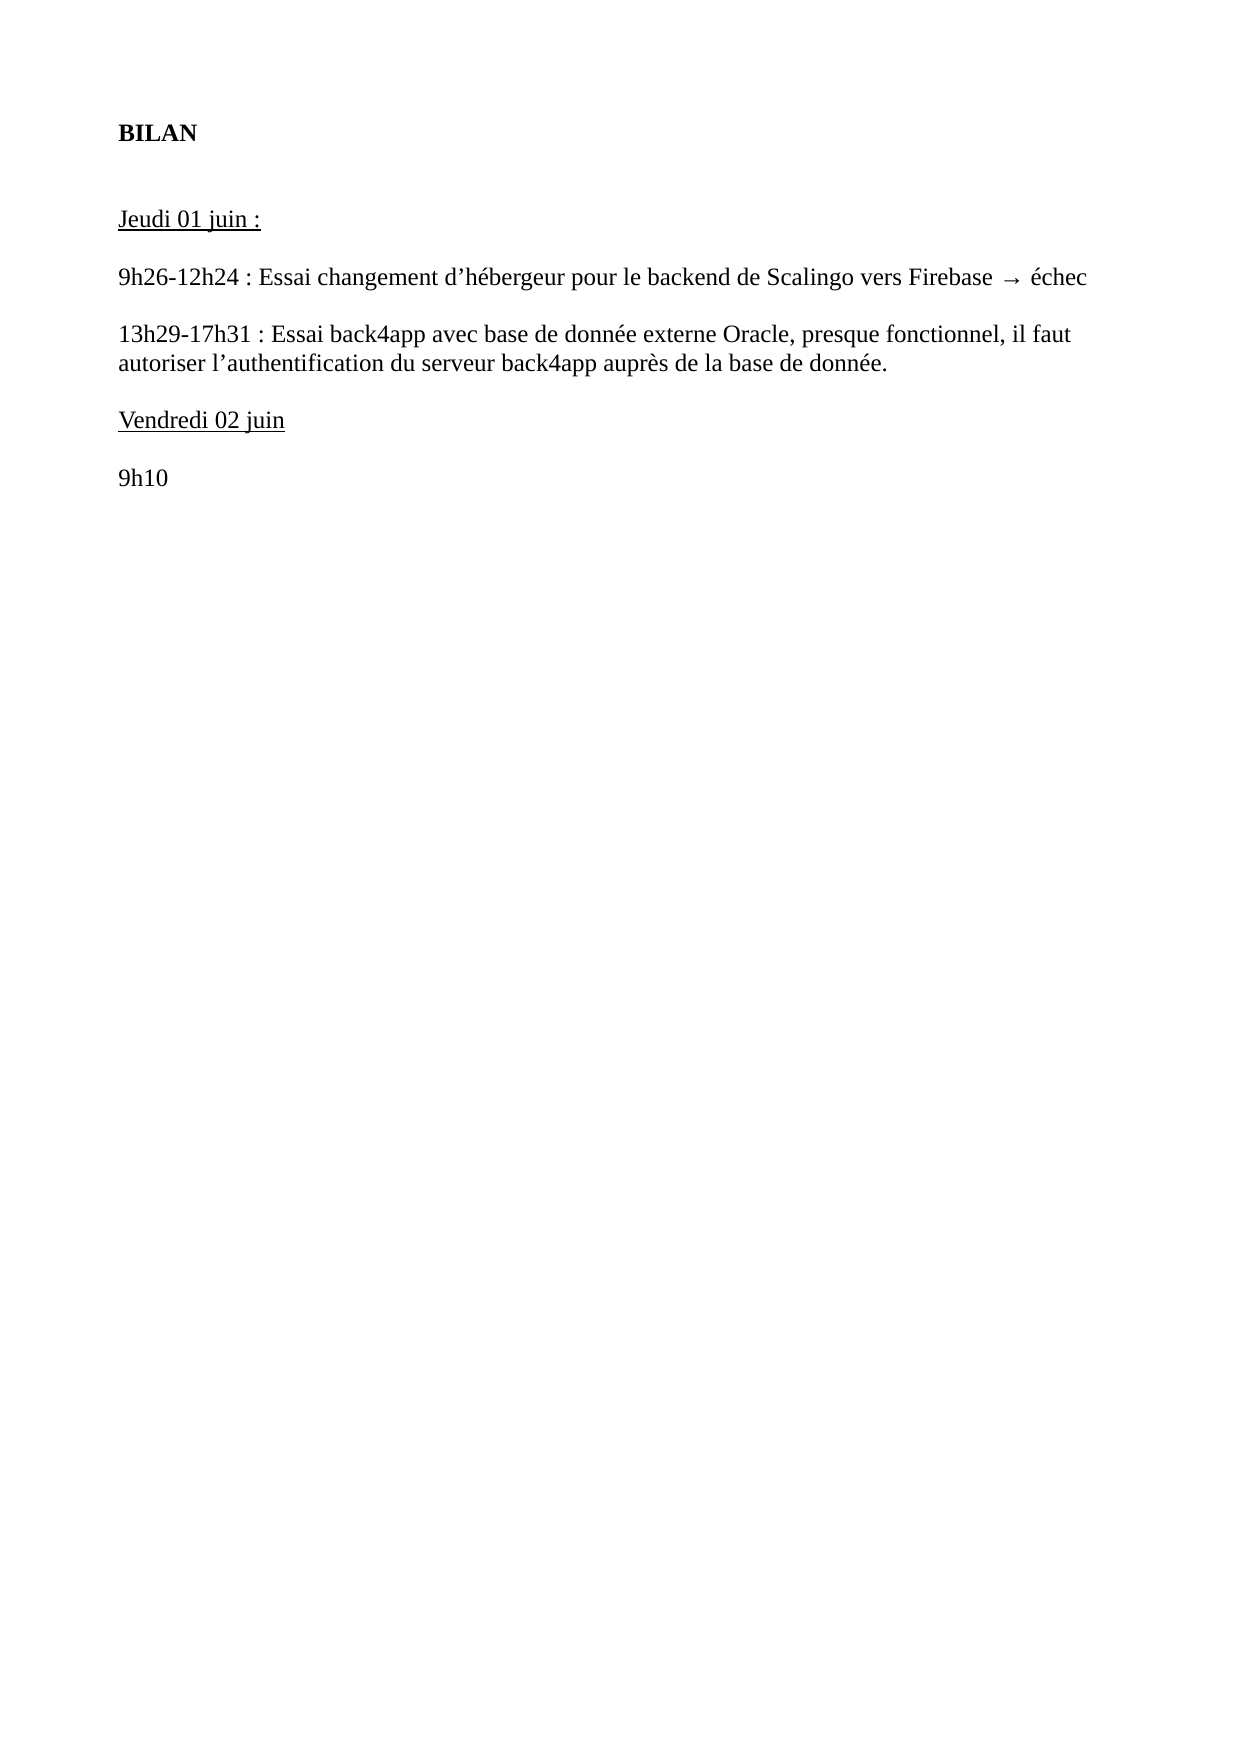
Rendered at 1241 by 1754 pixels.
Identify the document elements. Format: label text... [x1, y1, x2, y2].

text BILAN [118, 118, 1122, 147]
text Jeudi 01 juin : [118, 204, 1122, 233]
text Vendredi 02 juin [118, 406, 1122, 434]
text 13h29-17h31 : Essai back4app avec base de donnée externe Oracle, presque fonctionnel, il faut autoriser l’authentification du serveur back4app auprès de la base de donnée. [118, 319, 1122, 377]
text 9h10 [118, 463, 1122, 492]
text 9h26-12h24 : Essai changement d’hébergeur pour le backend de Scalingo vers Firebase → échec [118, 262, 1122, 291]
